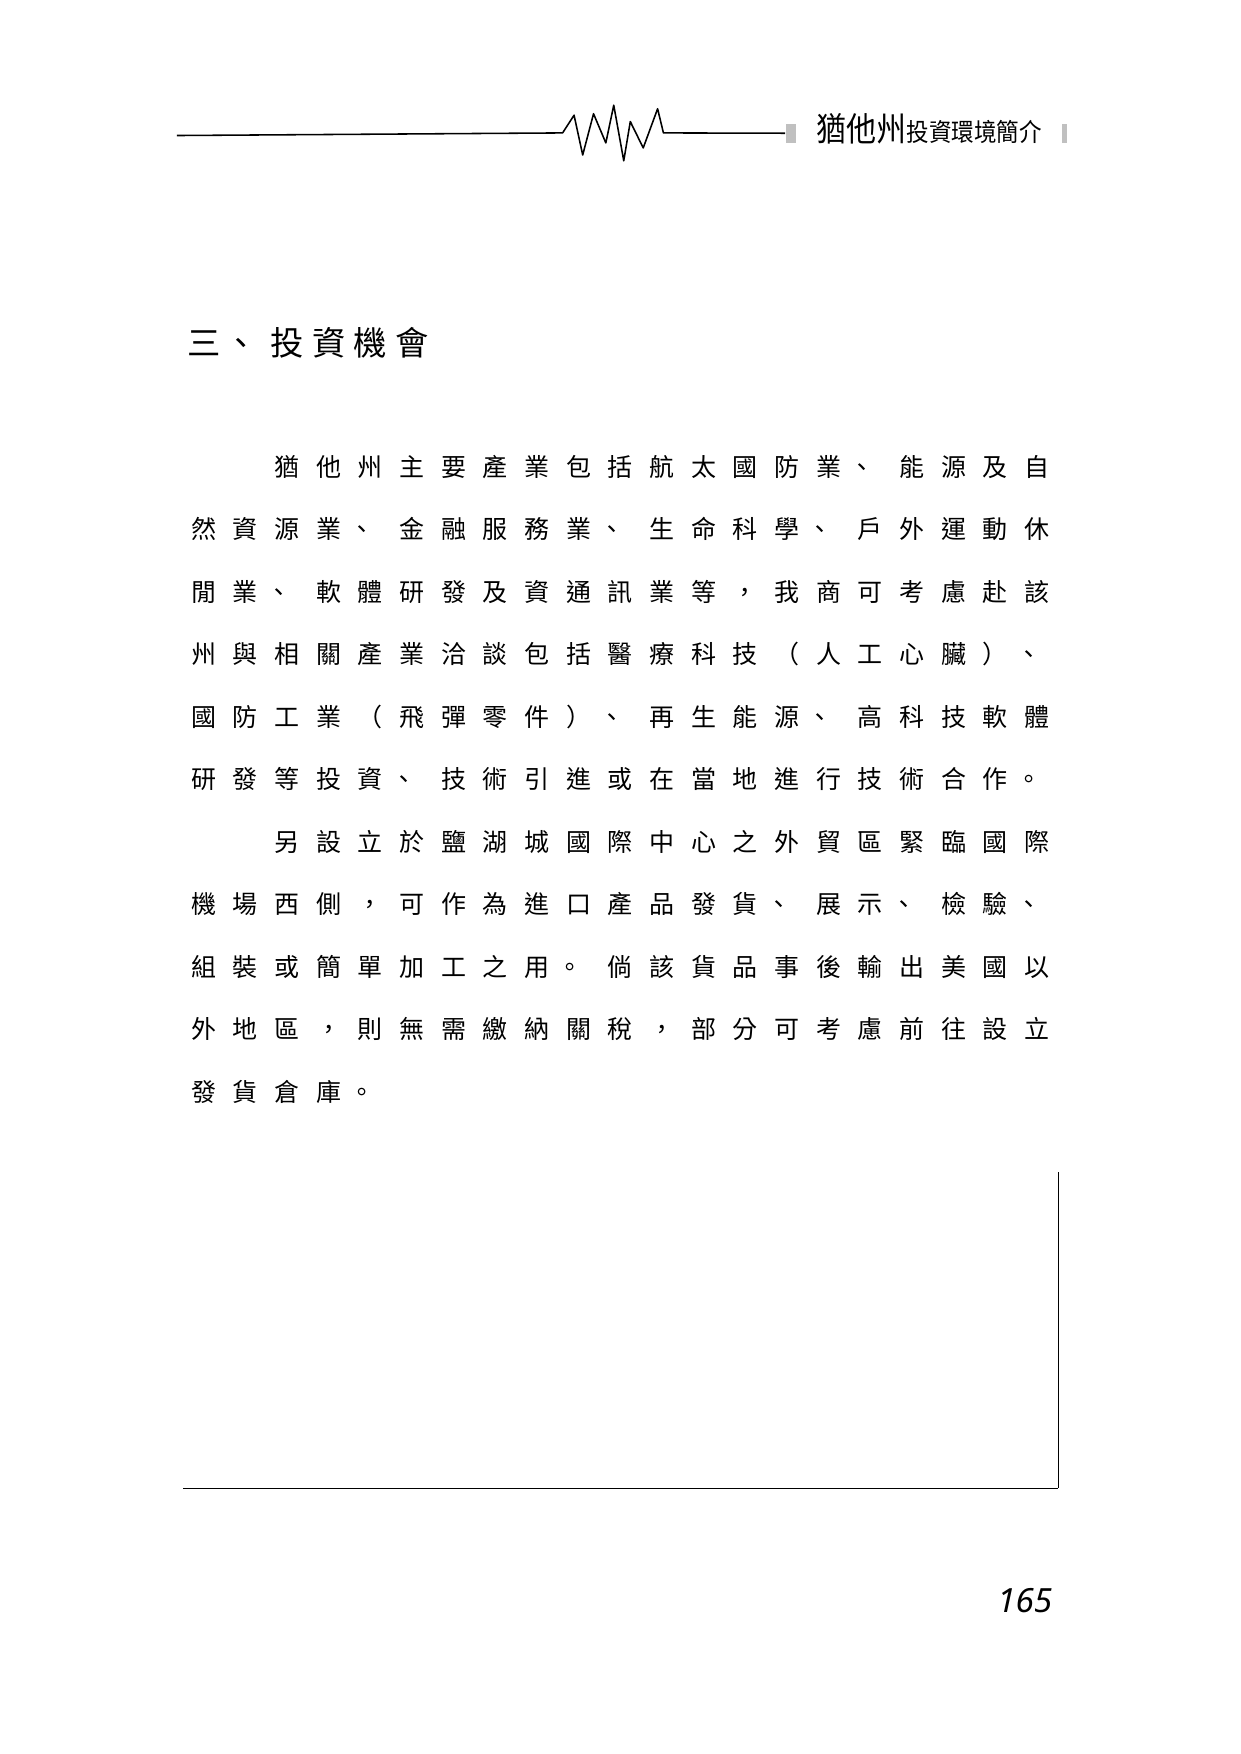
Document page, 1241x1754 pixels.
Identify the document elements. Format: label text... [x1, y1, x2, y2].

text 三、投資機會 [183, 299, 1058, 361]
text 猶他州主要產業包括航太國防業、能源及自然資源業、金融服務業、生命科學、戶外運動休閒業、軟體研發及資通訊業等，我商可考慮赴該州與相關產業洽談包括醫療科技（人工心臟）、國防工業（飛彈零件）、再生能源、高科技軟體研發等投資、技術引進或在當地進行技術合作。 [183, 424, 1058, 799]
text 另設立於鹽湖城國際中心之外貿區緊臨國際機場西側，可作為進口產品發貨、展示、檢驗、組裝或簡單加工之用。倘該貨品事後輸出美國以外地區，則無需繳納關稅，部分可考慮前往設立發貨倉庫。 [183, 799, 1058, 1111]
